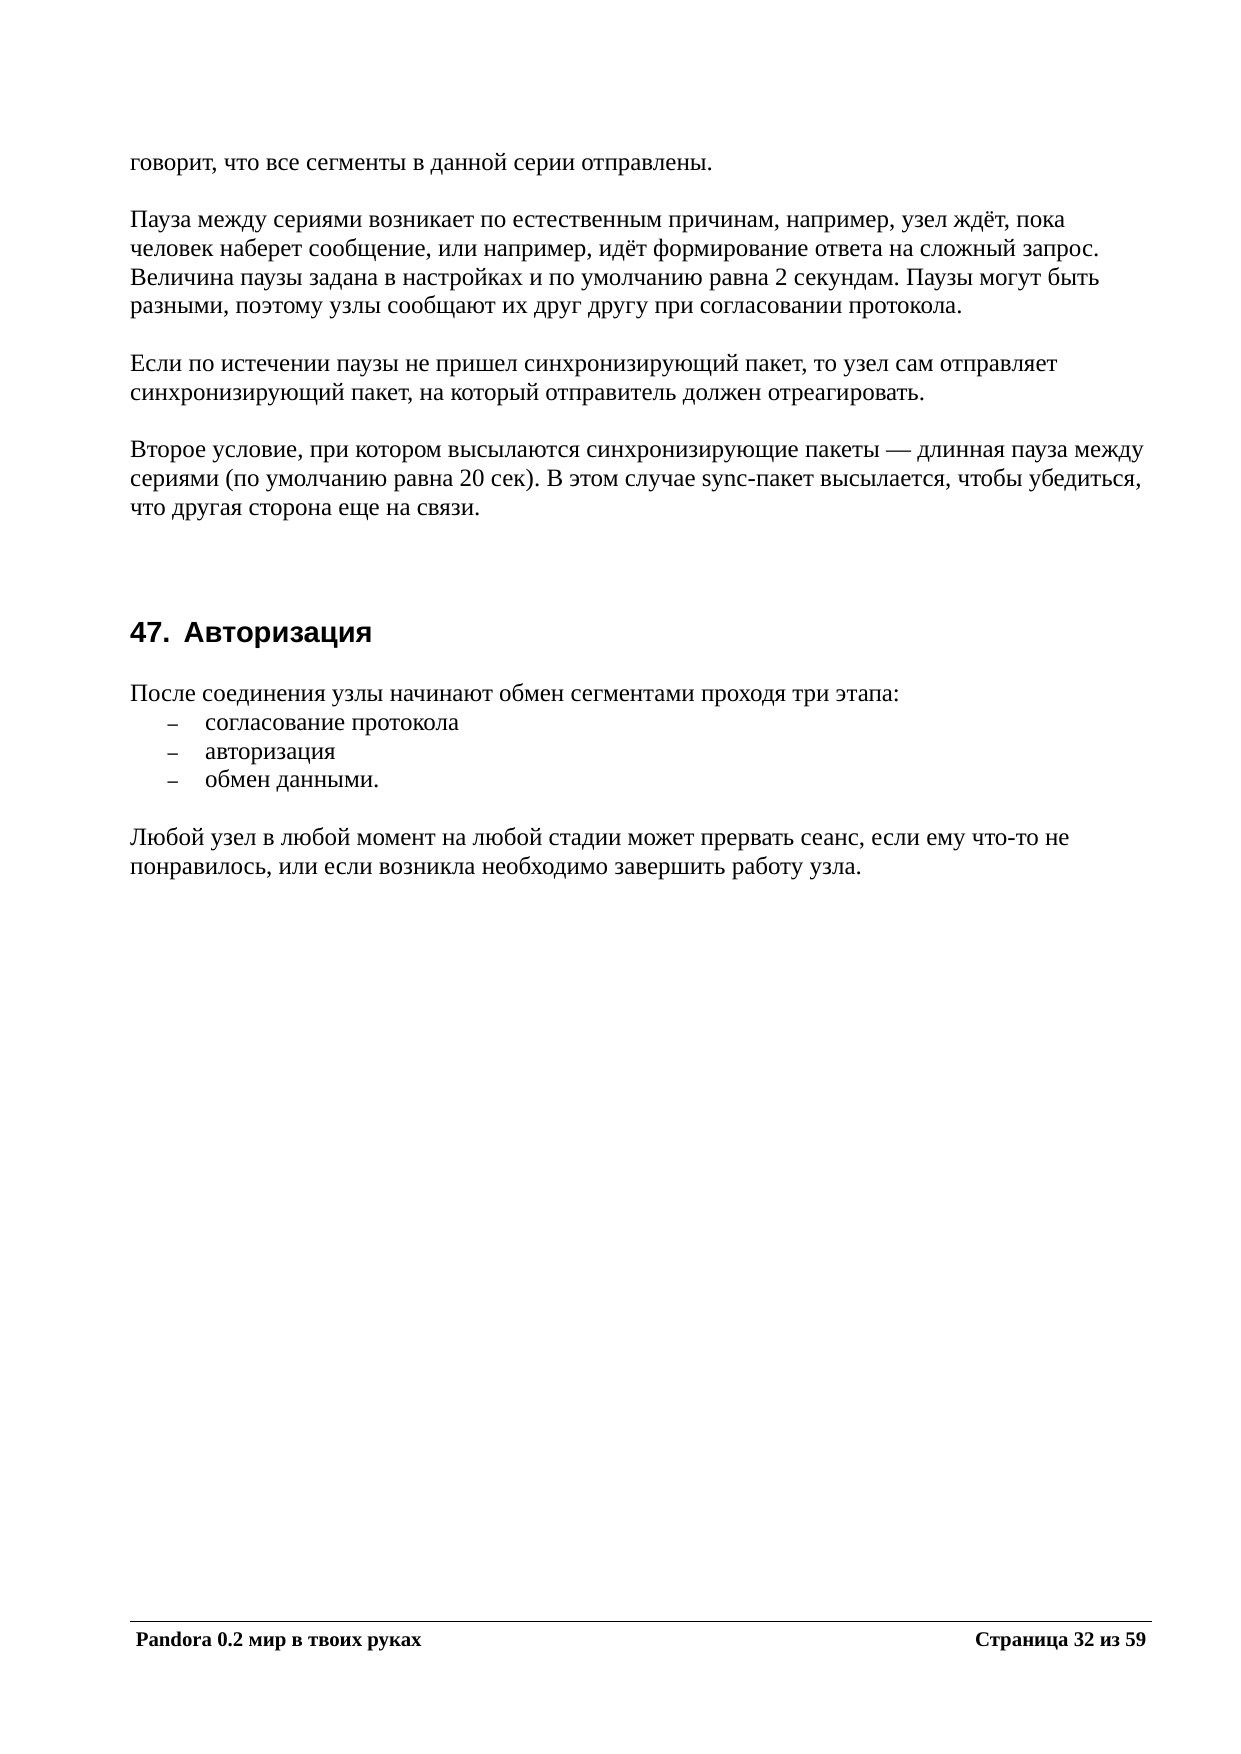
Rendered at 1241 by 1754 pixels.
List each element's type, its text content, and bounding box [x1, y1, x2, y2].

list авторизация [167, 736, 1152, 764]
text Второе условие, при котором высылаются синхронизирующие пакеты — длинная пауза между сериями (по умолчанию равна 20 сек). В этом случае sync-пакет высылается, чтобы убедиться, что другая сторона еще на связи. [130, 434, 1152, 521]
text После соединения узлы начинают обмен сегментами проходя три этапа: [130, 678, 1152, 707]
text Любой узел в любой момент на любой стадии может прервать сеанс, если ему что-то не понравилось, или если возникла необходимо завершить работу узла. [130, 822, 1152, 879]
text Если по истечении паузы не пришел синхронизирующий пакет, то узел сам отправляет синхронизирующий пакет, на который отправитель должен отреагировать. [130, 348, 1152, 406]
list обмен данными. [167, 764, 1152, 793]
text Пауза между сериями возникает по естественным причинам, например, узел ждёт, пока человек наберет сообщение, или например, идёт формирование ответа на сложный запрос. [130, 204, 1152, 262]
subtitle Авторизация [130, 615, 1152, 648]
list согласование протокола [167, 707, 1152, 736]
text Величина паузы задана в настройках и по умолчанию равна 2 секундам. Паузы могут быть разными, поэтому узлы сообщают их друг другу при согласовании протокола. [130, 262, 1152, 319]
text говорит, что все сегменты в данной серии отправлены. [130, 147, 1152, 176]
